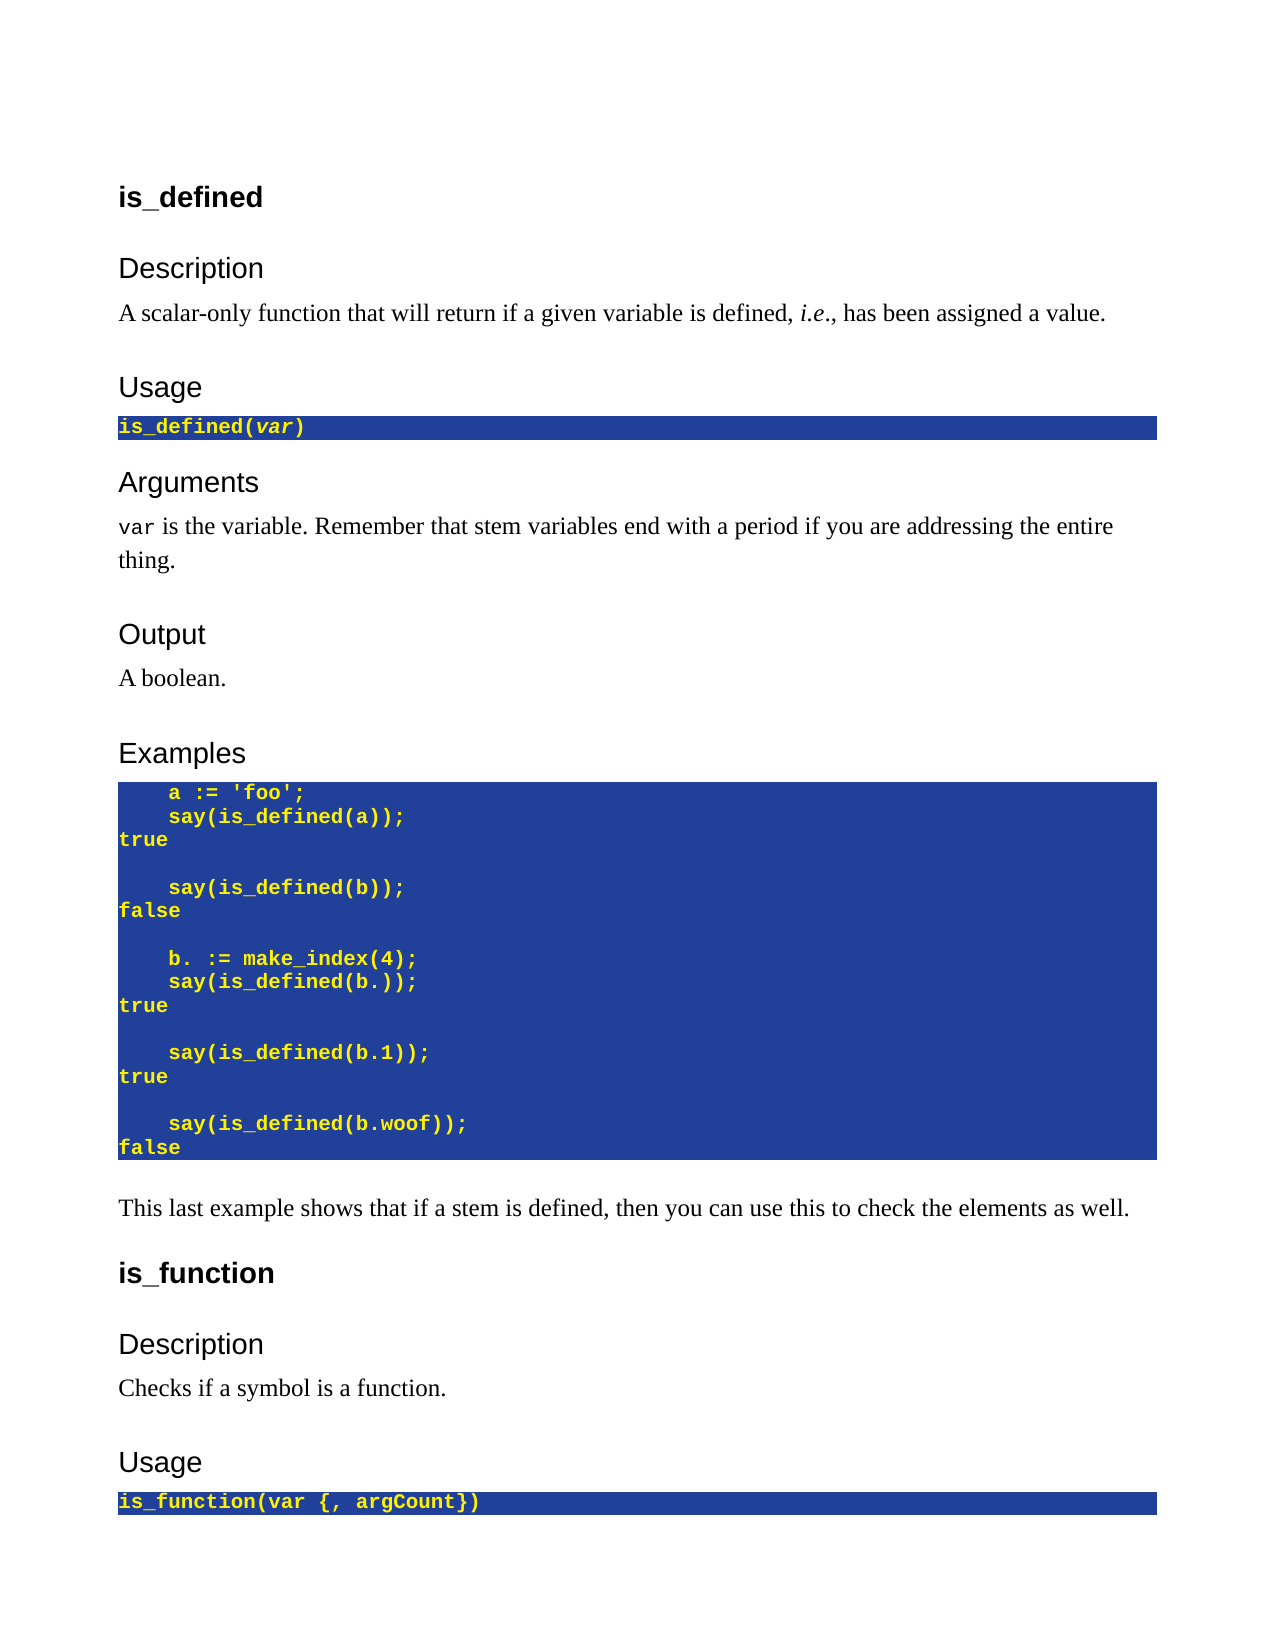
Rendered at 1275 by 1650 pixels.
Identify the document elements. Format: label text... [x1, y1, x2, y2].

text b. := make_index(4); [118, 948, 1157, 971]
text true [118, 829, 1157, 853]
text true [118, 1066, 1157, 1089]
text say(is_defined(b.)); [118, 971, 1157, 995]
subtitle Examples [118, 736, 1157, 769]
text var is the variable. Remember that stem variables end with a period if you are addressing the entire thing. [118, 511, 1157, 573]
text Checks if a symbol is a function. [118, 1373, 1157, 1402]
subtitle Usage [118, 1446, 1157, 1479]
subtitle is_defined [118, 180, 1157, 214]
text is_function(var {, argCount}) [118, 1492, 1157, 1515]
subtitle Output [118, 617, 1157, 651]
subtitle Description [118, 252, 1157, 285]
text A scalar-only function that will return if a given variable is defined, i.e., has been assigned a value. [118, 298, 1157, 326]
text say(is_defined(b)); [118, 877, 1157, 900]
text false [118, 1137, 1157, 1160]
text say(is_defined(b.woof)); [118, 1113, 1157, 1137]
text say(is_defined(a)); [118, 806, 1157, 829]
text This last example shows that if a stem is defined, then you can use this to check the elements as well. [118, 1160, 1157, 1222]
subtitle is_function [118, 1256, 1157, 1289]
text true [118, 995, 1157, 1018]
text say(is_defined(b.1)); [118, 1042, 1157, 1066]
subtitle Usage [118, 370, 1157, 404]
subtitle Description [118, 1327, 1157, 1360]
text A boolean. [118, 663, 1157, 692]
text false [118, 900, 1157, 924]
text is_defined(var) [118, 416, 1157, 440]
subtitle Arguments [118, 465, 1157, 498]
text a := 'foo'; [118, 782, 1157, 806]
